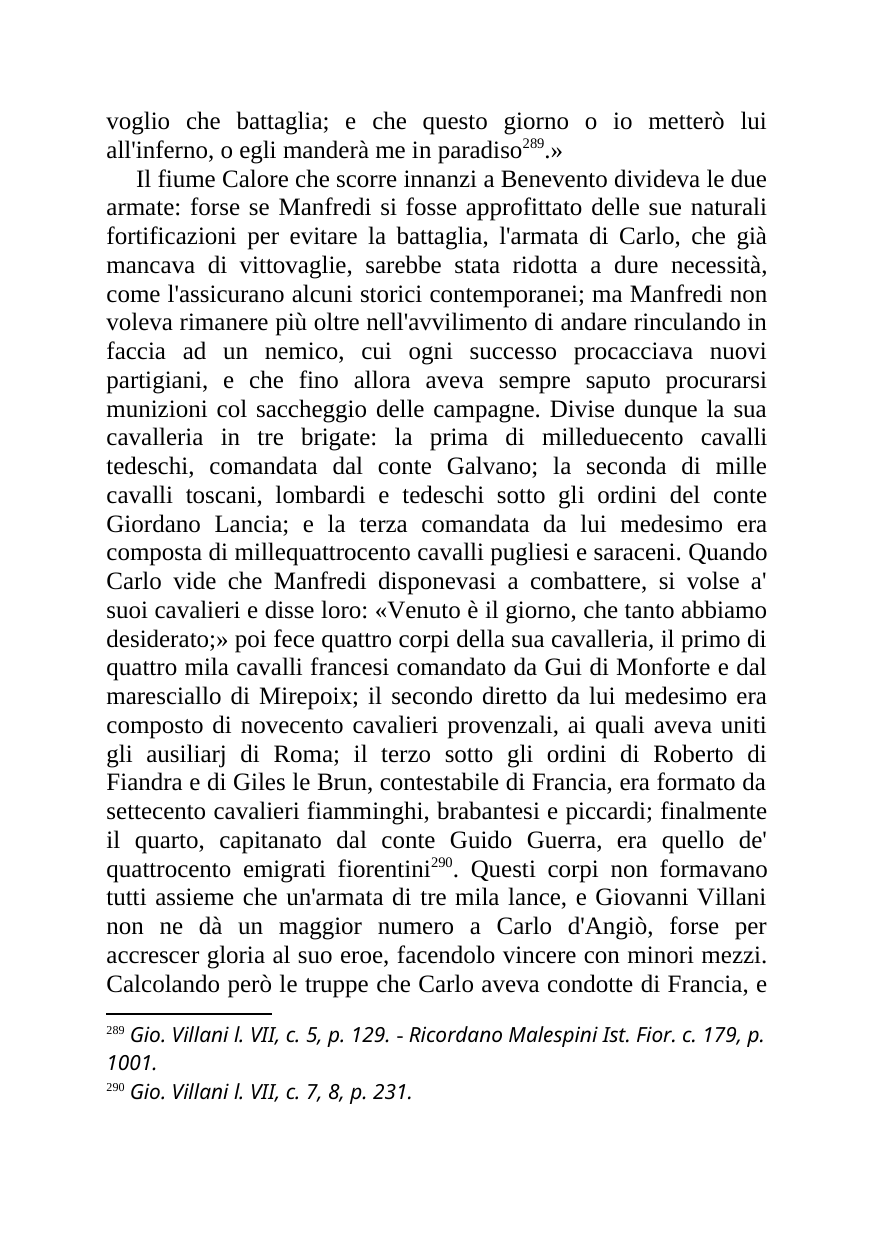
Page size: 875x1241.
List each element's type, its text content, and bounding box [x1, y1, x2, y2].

text Gio. Villani l. VII, c. 7, 8, p. 231. [106, 1077, 768, 1105]
text voglio che battaglia; e che questo giorno o io metterò lui all'inferno, o egli manderà me in paradiso.» [106, 106, 768, 164]
text Il fiume Calore che scorre innanzi a Benevento divideva le due armate: forse se Manfredi si fosse approfittato delle sue naturali fortificazioni per evitare la battaglia, l'armata di Carlo, che già mancava di vittovaglie, sarebbe stata ridotta a dure necessità, come l'assicurano alcuni storici contemporanei; ma Manfredi non voleva rimanere più oltre nell'avvilimento di andare rinculando in faccia ad un nemico, cui ogni successo procacciava nuovi partigiani, e che fino allora aveva sempre saputo procurarsi munizioni col saccheggio delle campagne. Divise dunque la sua cavalleria in tre brigate: la prima di milleduecento cavalli tedeschi, comandata dal conte Galvano; la seconda di mille cavalli toscani, lombardi e tedeschi sotto gli ordini del conte Giordano Lancia; e la terza comandata da lui medesimo era composta di millequattrocento cavalli pugliesi e saraceni. Quando Carlo vide che Manfredi disponevasi a combattere, si volse a' suoi cavalieri e disse loro: «Venuto è il giorno, che tanto abbiamo desiderato;» poi fece quattro corpi della sua cavalleria, il primo di quattro mila cavalli francesi comandato da Gui di Monforte e dal maresciallo di Mirepoix; il secondo diretto da lui medesimo era composto di novecento cavalieri provenzali, ai quali aveva uniti gli ausiliarj di Roma; il terzo sotto gli ordini di Roberto di Fiandra e di Giles le Brun, contestabile di Francia, era formato da settecento cavalieri fiamminghi, brabantesi e piccardi; finalmente il quarto, capitanato dal conte Guido Guerra, era quello de' quattrocento emigrati fiorentini. Questi corpi non formavano tutti assieme che un'armata di tre mila lance, e Giovanni Villani non ne dà un maggior numero a Carlo d'Angiò, forse per accrescer gloria al suo eroe, facendolo vincere con minori mezzi. Calcolando però le truppe che Carlo aveva condotte di Francia, e [106, 164, 768, 997]
text Gio. Villani l. VII, c. 5, p. 129. - Ricordano Malespini Ist. Fior. c. 179, p. 1001. [106, 1020, 768, 1077]
